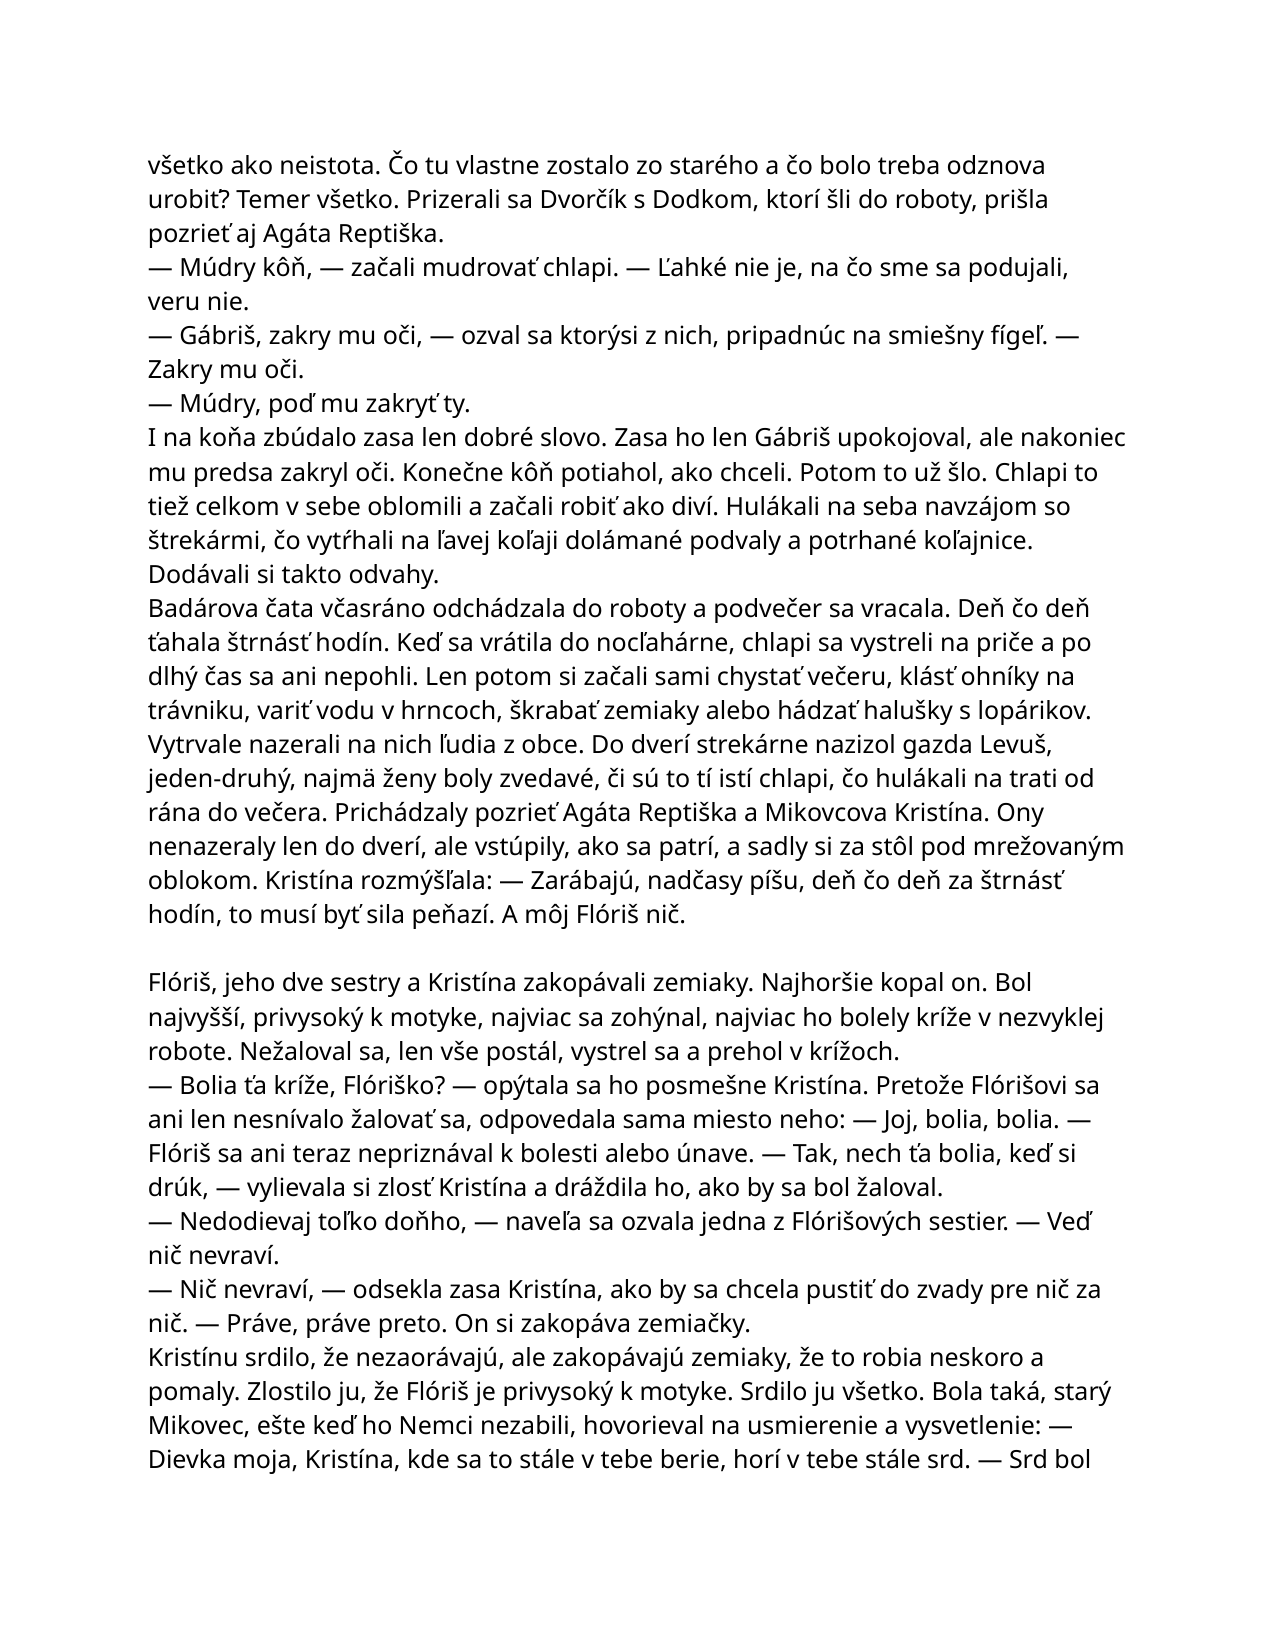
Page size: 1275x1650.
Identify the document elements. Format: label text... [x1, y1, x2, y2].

text I na koňa zbúdalo zasa len dobré slovo. Zasa ho len Gábriš upokojoval, ale nakoniec mu predsa zakryl oči. Konečne kôň potiahol, ako chceli. Potom to už šlo. Chlapi to tiež celkom v sebe oblomili a začali robiť ako diví. Hulákali na seba navzájom so štrekármi, čo vytŕhali na ľavej koľaji dolámané podvaly a potrhané koľajnice. Dodávali si takto odvahy. [148, 420, 1127, 590]
text Flóriš, jeho dve sestry a Kristína zakopávali zemiaky. Najhoršie kopal on. Bol najvyšší, privysoký k motyke, najviac sa zohýnal, najviac ho bolely kríže v nezvyklej robote. Nežaloval sa, len vše postál, vystrel sa a prehol v krížoch. [148, 965, 1127, 1067]
text — Bolia ťa kríže, Flóriško? — opýtala sa ho posmešne Kristína. Pretože Flórišovi sa ani len nesnívalo žalovať sa, odpovedala sama miesto neho: — Joj, bolia, bolia. — Flóriš sa ani teraz nepriznával k bolesti alebo únave. — Tak, nech ťa bolia, keď si drúk, — vylievala si zlosť Kristína a dráždila ho, ako by sa bol žaloval. [148, 1067, 1127, 1203]
text Badárova čata včasráno odchádzala do roboty a podvečer sa vracala. Deň čo deň ťahala štrnásť hodín. Keď sa vrátila do nocľahárne, chlapi sa vystreli na priče a po dlhý čas sa ani nepohli. Len potom si začali sami chystať večeru, klásť ohníky na trávniku, variť vodu v hrncoch, škrabať zemiaky alebo hádzať halušky s lopárikov. Vytrvale nazerali na nich ľudia z obce. Do dverí strekárne nazizol gazda Levuš, jeden-druhý, najmä ženy boly zvedavé, či sú to tí istí chlapi, čo hulákali na trati od rána do večera. Prichádzaly pozrieť Agáta Reptiška a Mikovcova Kristína. Ony nenazeraly len do dverí, ale vstúpily, ako sa patrí, a sadly si za stôl pod mrežovaným oblokom. Kristína rozmýšľala: — Zarábajú, nadčasy píšu, deň čo deň za štrnásť hodín, to musí byť sila peňazí. A môj Flóriš nič. [148, 590, 1127, 931]
text — Nič nevraví, — odsekla zasa Kristína, ako by sa chcela pustiť do zvady pre nič za nič. — Práve, práve preto. On si zakopáva zemiačky. [148, 1272, 1127, 1340]
text Kristínu srdilo, že nezaorávajú, ale zakopávajú zemiaky, že to robia neskoro a pomaly. Zlostilo ju, že Flóriš je privysoký k motyke. Srdilo ju všetko. Bola taká, starý Mikovec, ešte keď ho Nemci nezabili, hovorieval na usmierenie a vysvetlenie: — Dievka moja, Kristína, kde sa to stále v tebe berie, horí v tebe stále srd. — Srd bol [148, 1340, 1127, 1476]
text — Gábriš, zakry mu oči, — ozval sa ktorýsi z nich, pripadnúc na smiešny fígeľ. — Zakry mu oči. [148, 318, 1127, 386]
text — Nedodievaj toľko doňho, — naveľa sa ozvala jedna z Flórišových sestier. — Veď nič nevraví. [148, 1203, 1127, 1272]
text — Múdry kôň, — začali mudrovať chlapi. — Ľahké nie je, na čo sme sa podujali, veru nie. [148, 250, 1127, 318]
text všetko ako neistota. Čo tu vlastne zostalo zo starého a čo bolo treba odznova urobiť? Temer všetko. Prizerali sa Dvorčík s Dodkom, ktorí šli do roboty, prišla pozrieť aj Agáta Reptiška. [148, 148, 1127, 250]
text — Múdry, poď mu zakryť ty. [148, 386, 1127, 420]
